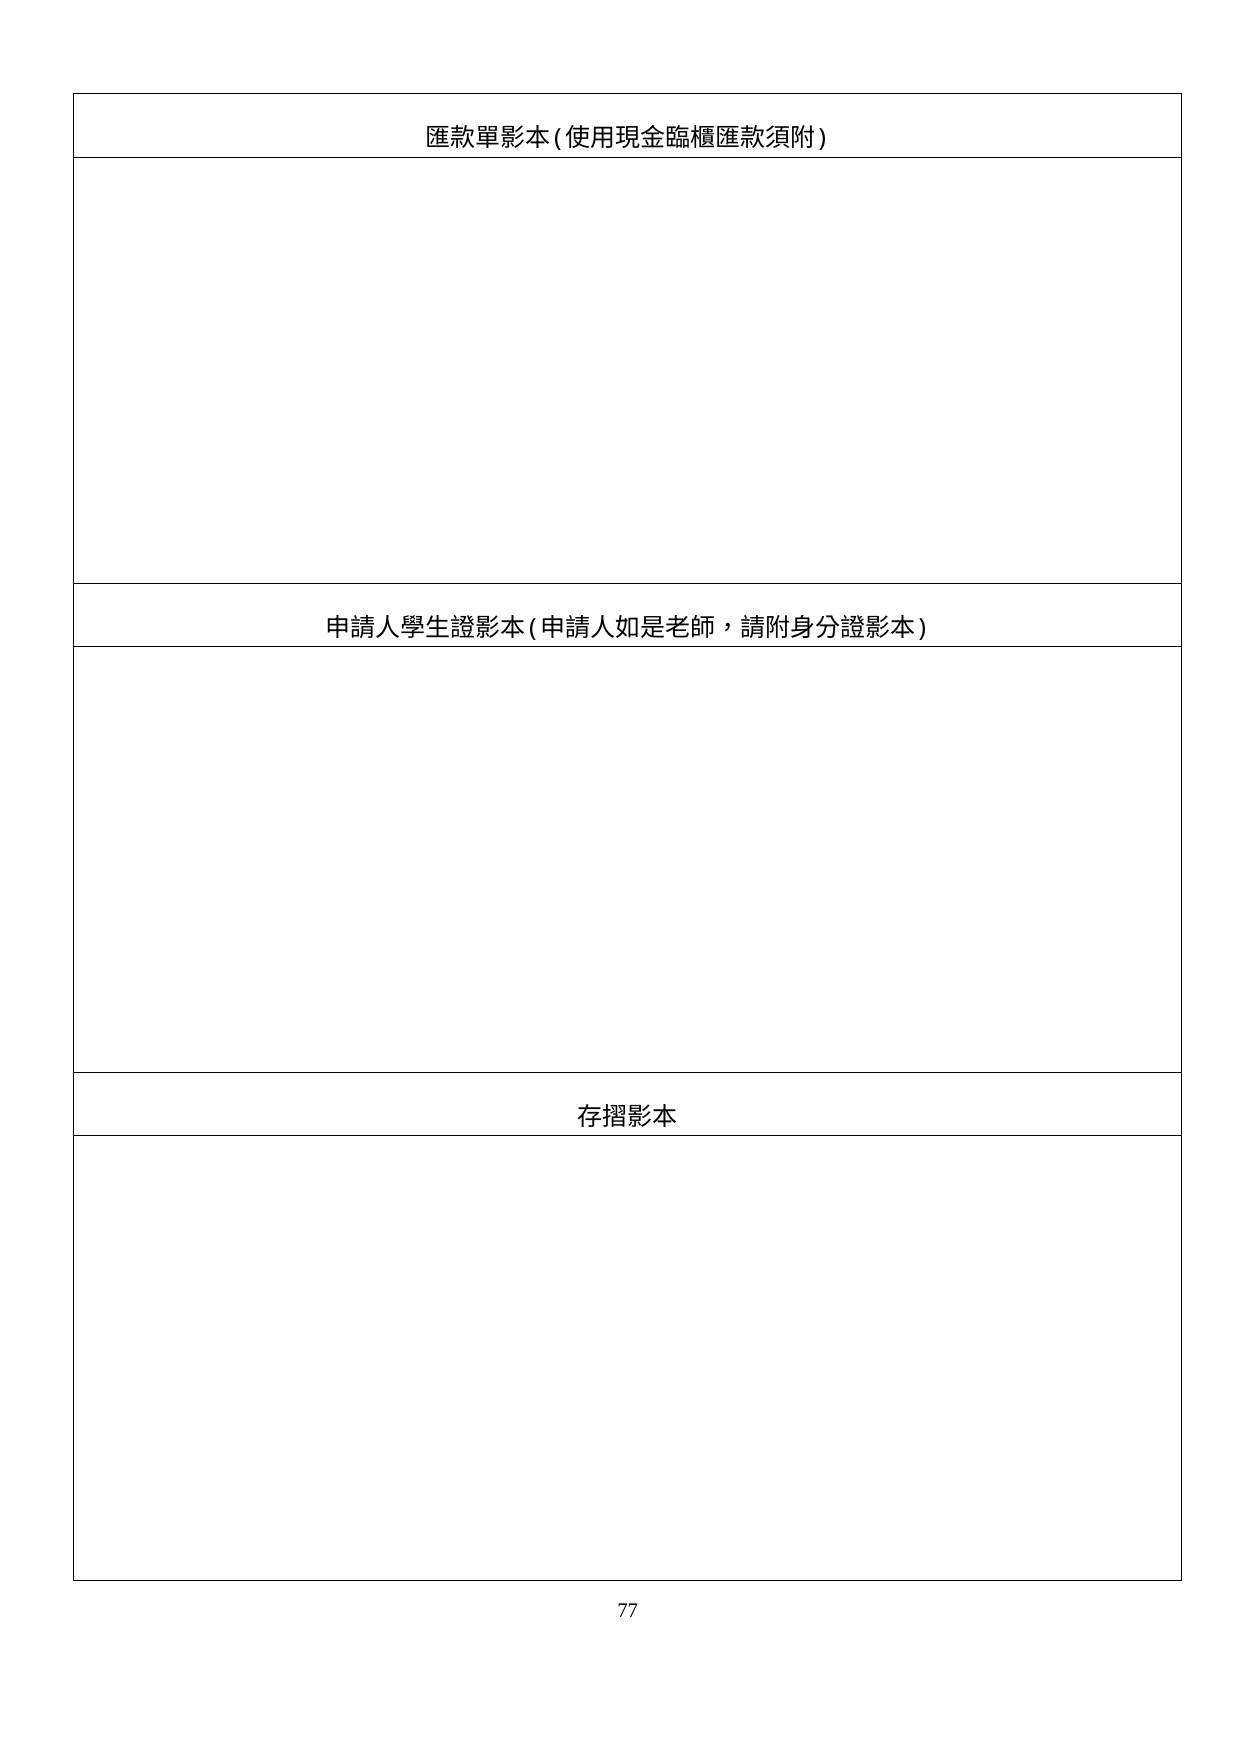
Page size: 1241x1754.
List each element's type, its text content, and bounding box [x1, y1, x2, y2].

table_cell 存摺影本 [74, 1073, 1181, 1135]
table_cell [74, 158, 1181, 582]
table_cell [74, 647, 1181, 1072]
table_cell [74, 1136, 1181, 1580]
table_cell 申請人學生證影本(申請人如是老師，請附身分證影本) [74, 584, 1181, 646]
table_header 匯款單影本(使用現金臨櫃匯款須附) [74, 94, 1181, 157]
